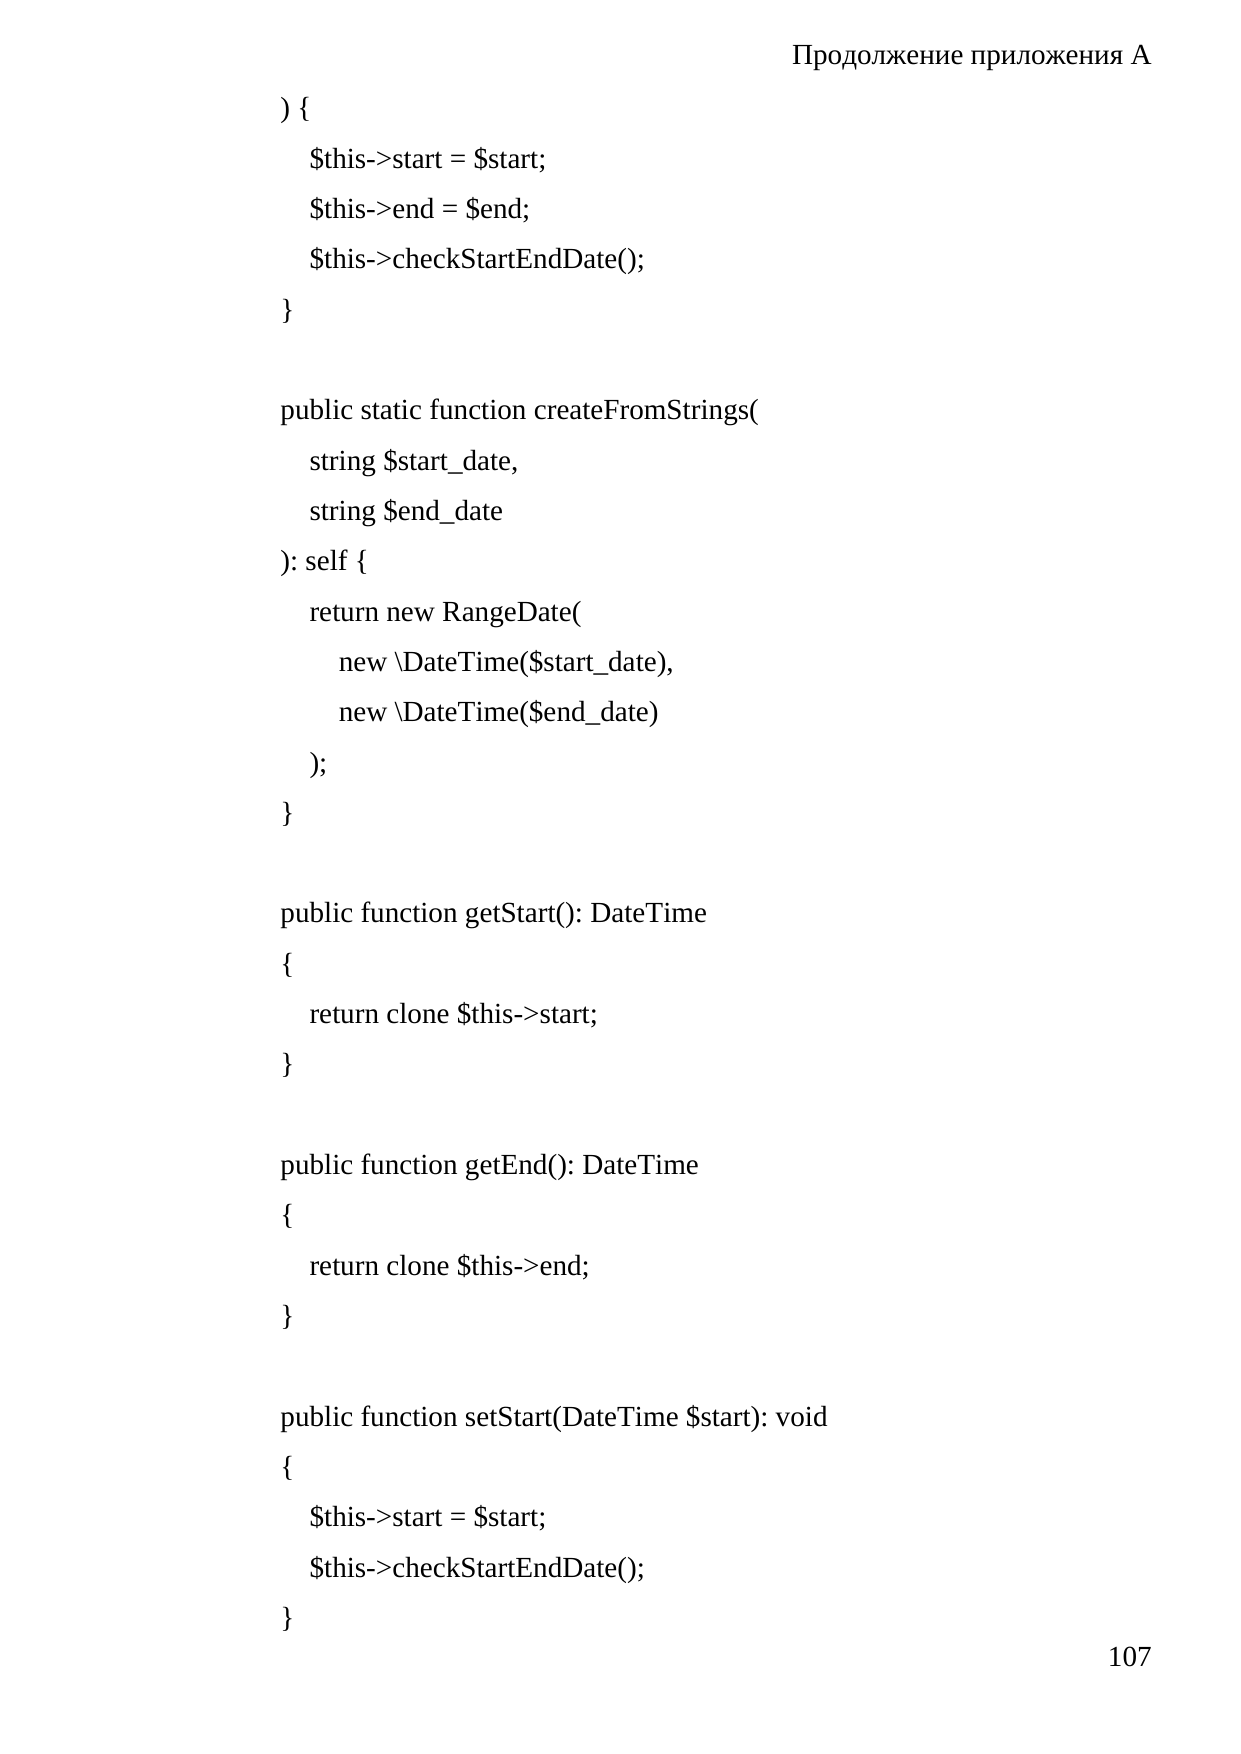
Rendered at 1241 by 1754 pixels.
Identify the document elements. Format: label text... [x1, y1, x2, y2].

text { [177, 1449, 1152, 1483]
text public static function createFromStrings( [177, 392, 1152, 426]
text } [177, 292, 1152, 325]
text $this->end = $end; [177, 191, 1152, 225]
text return new RangeDate( [177, 594, 1152, 627]
text $this->start = $start; [177, 1499, 1152, 1533]
text new \DateTime($start_date), [177, 644, 1152, 678]
text public function getEnd(): DateTime [177, 1147, 1152, 1181]
text $this->checkStartEndDate(); [177, 1550, 1152, 1583]
text new \DateTime($end_date) [177, 694, 1152, 728]
text } [177, 795, 1152, 828]
text { [177, 1197, 1152, 1231]
text public function setStart(DateTime $start): void [177, 1399, 1152, 1432]
text ) { [177, 91, 1152, 124]
text string $start_date, [177, 443, 1152, 476]
text ): self { [177, 543, 1152, 577]
text ); [177, 745, 1152, 778]
text public function getStart(): DateTime [177, 896, 1152, 929]
text } [177, 1600, 1152, 1633]
text return clone $this->end; [177, 1248, 1152, 1281]
text } [177, 1298, 1152, 1332]
text $this->start = $start; [177, 141, 1152, 174]
text { [177, 946, 1152, 979]
text string $end_date [177, 493, 1152, 527]
text return clone $this->start; [177, 996, 1152, 1030]
text } [177, 1047, 1152, 1080]
text $this->checkStartEndDate(); [177, 242, 1152, 275]
